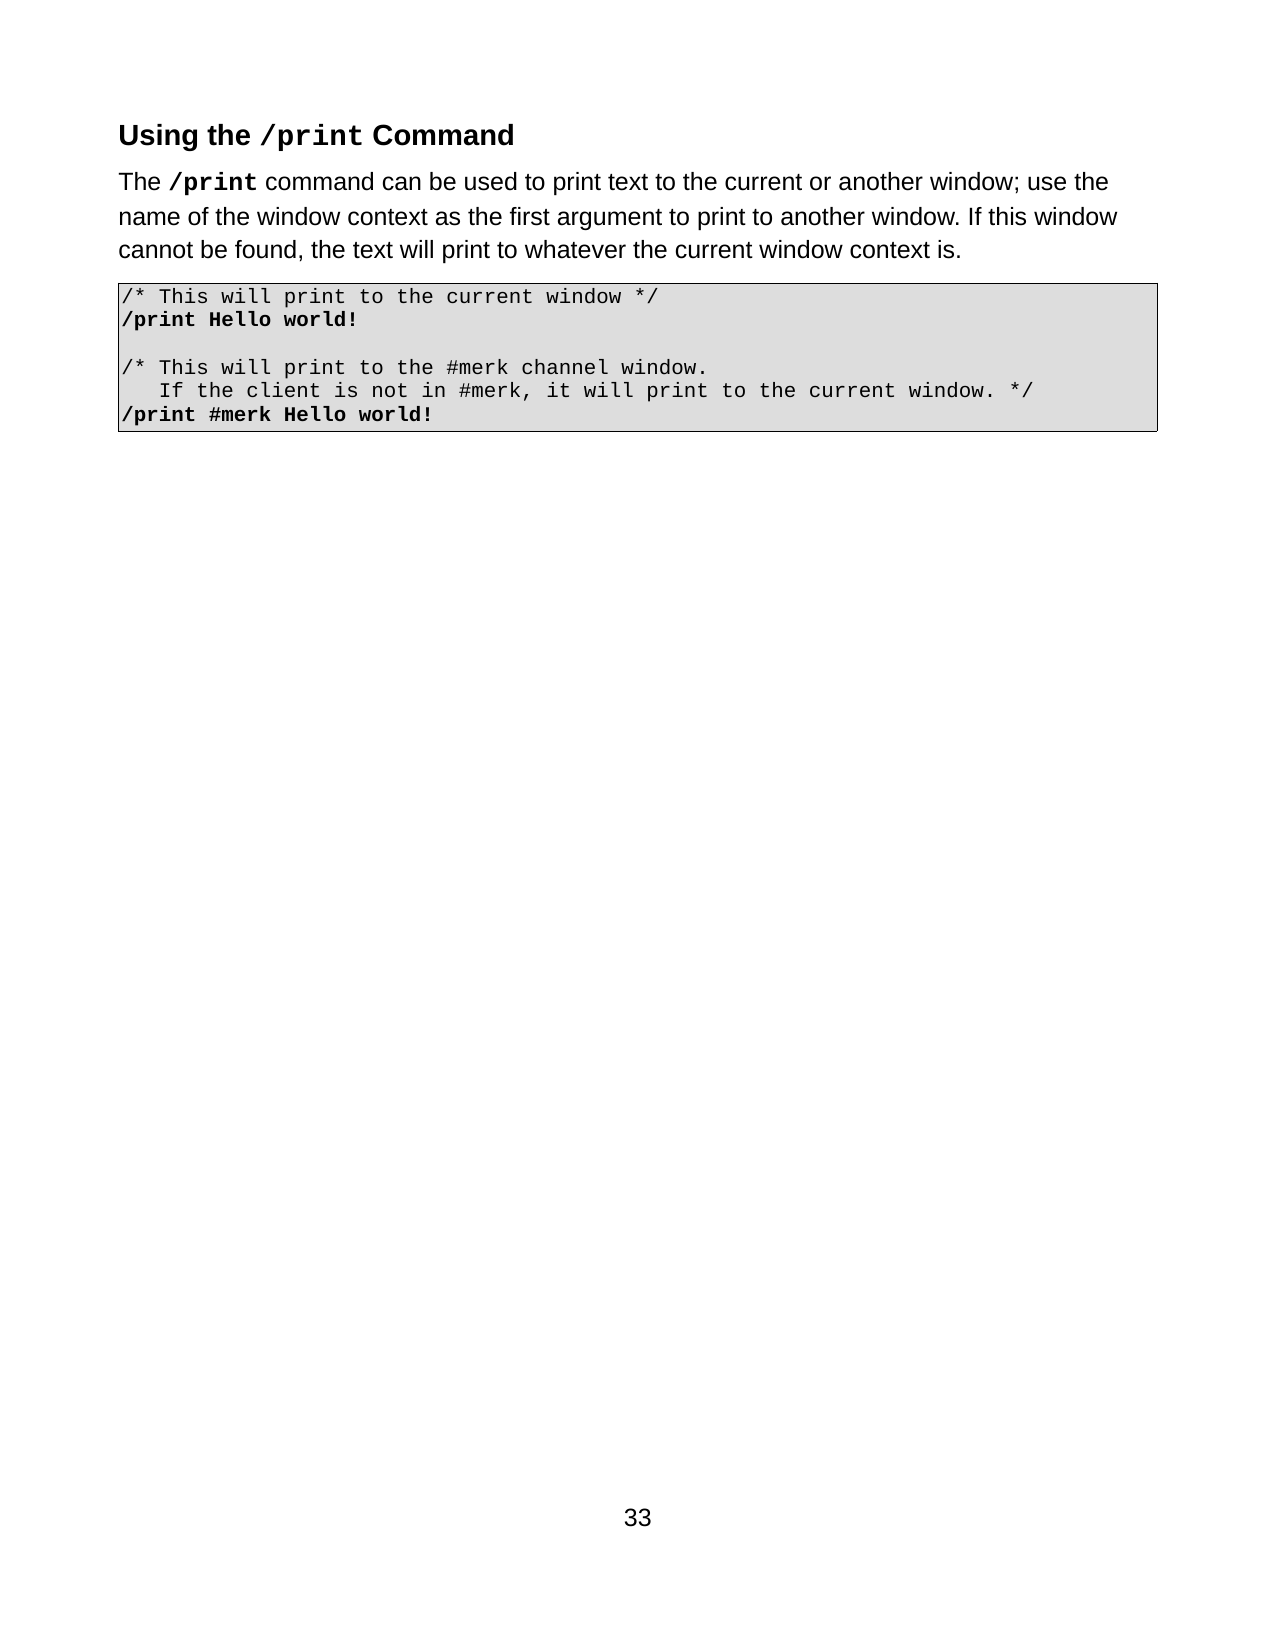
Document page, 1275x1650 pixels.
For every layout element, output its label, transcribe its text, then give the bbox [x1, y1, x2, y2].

subtitle Using the /print Command [118, 118, 1157, 154]
table_header /* This will print to the current window */ /print Hello world! /* This will print to the #merk channel window. If the client is not in #merk, it will print to the current window. */ /print #merk Hello world! [119, 284, 1157, 431]
text The /print command can be used to print text to the current or another window; use the name of the window context as the first argument to print to another window. If this window cannot be found, the text will print to whatever the current window context is. [118, 167, 1157, 264]
